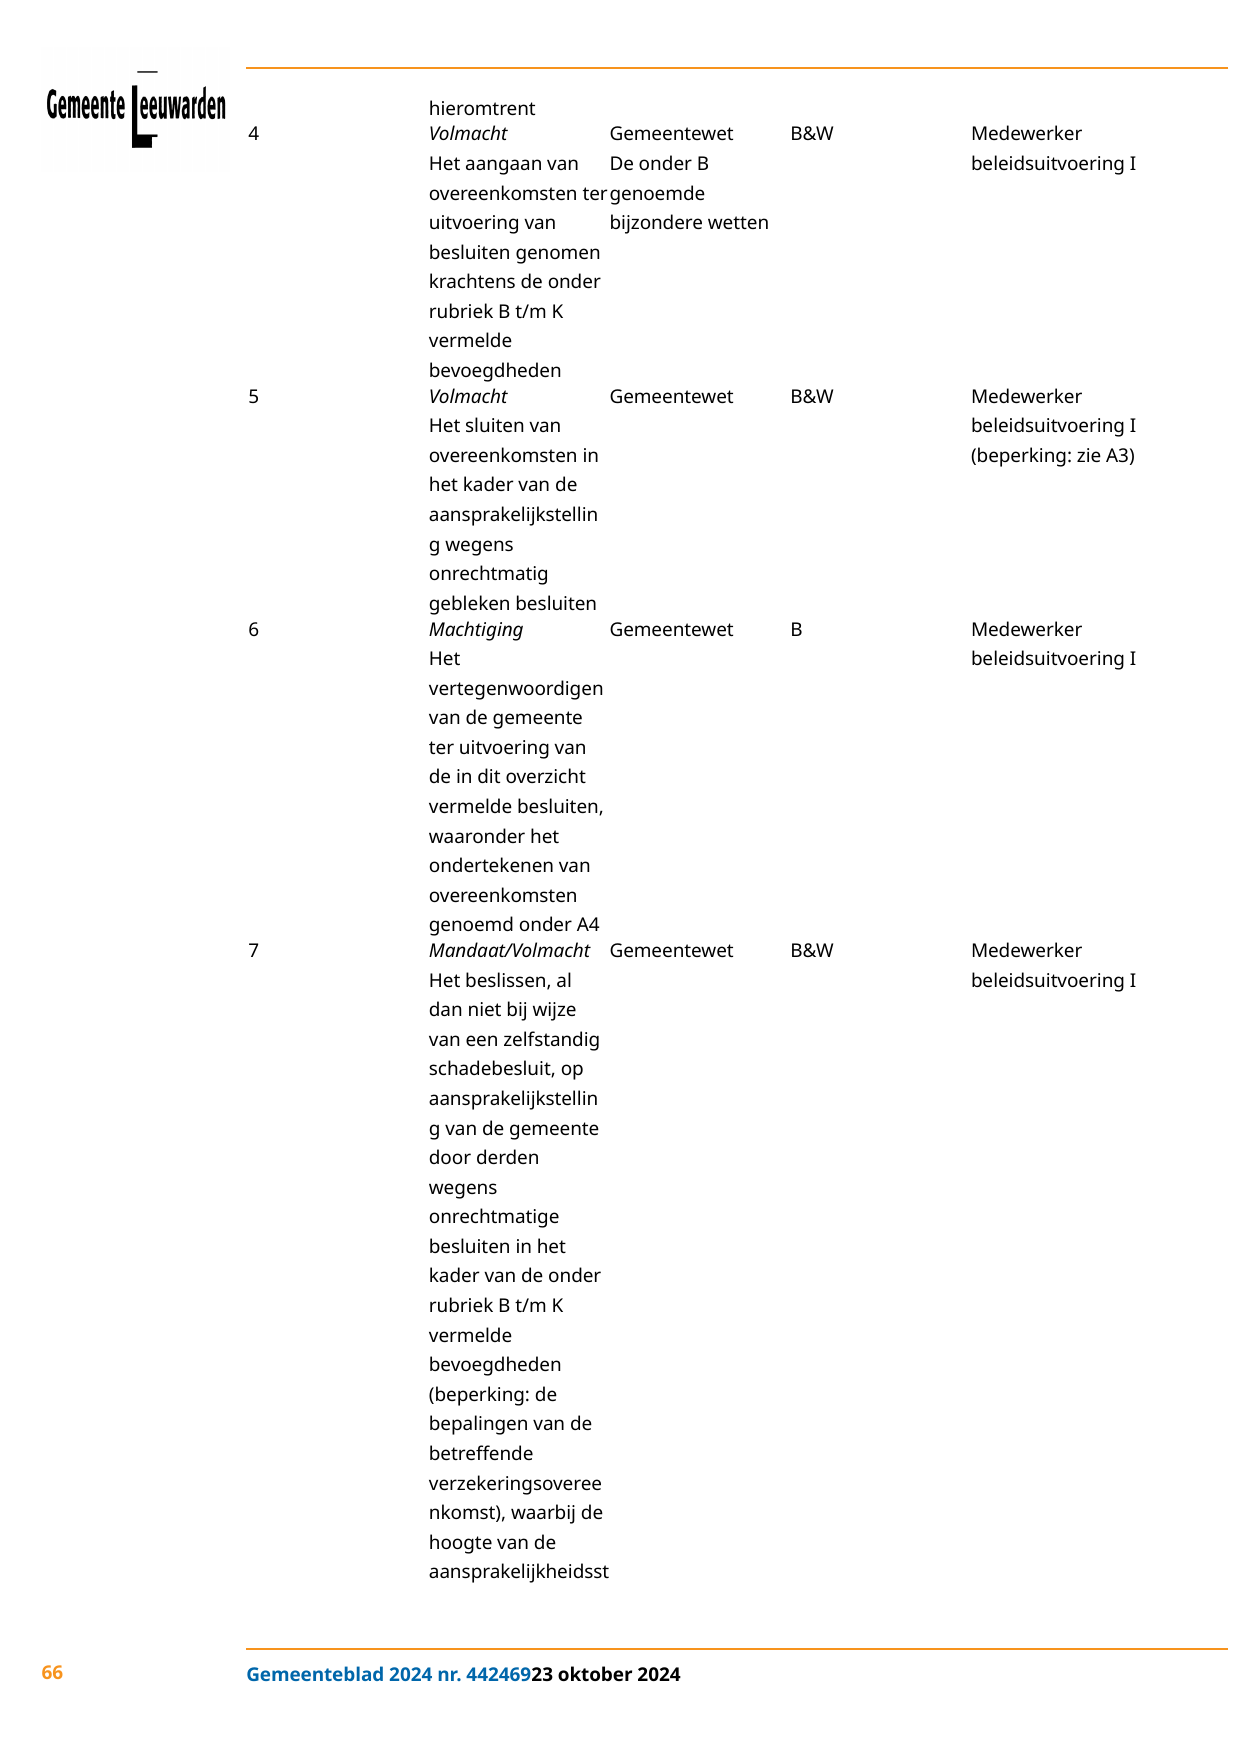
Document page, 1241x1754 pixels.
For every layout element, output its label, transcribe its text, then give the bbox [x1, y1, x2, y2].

table_cell 7 [248, 937, 429, 1584]
table_cell 6 [248, 616, 429, 937]
table_cell Medewerker beleidsuitvoering I (beperking: zie A3) [971, 383, 1152, 616]
table_cell 4 [248, 121, 429, 383]
table_cell 5 [248, 383, 429, 616]
table_cell Medewerker beleidsuitvoering I [971, 616, 1152, 937]
table_cell Gemeentewet [609, 616, 790, 937]
table_cell hieromtrent [429, 95, 609, 121]
table_cell B&W [790, 121, 971, 383]
table_cell Mandaat/Volmacht Het beslissen, al dan niet bij wijze van een zelfstandig schadebesluit, op aansprakelijkstelling van de gemeente door derden wegens onrechtmatige besluiten in het kader van de onder rubriek B t/m K vermelde bevoegdheden (beperking: de bepalingen van de betreffende verzekeringsovereenkomst), waarbij de hoogte van de aansprakelijkheidsst [429, 937, 609, 1584]
table_cell B&W [790, 383, 971, 616]
table_cell Gemeentewet [609, 937, 790, 1584]
picture [41, 47, 231, 172]
table_cell B [790, 616, 971, 937]
table_cell [971, 95, 1152, 121]
table_cell Medewerker beleidsuitvoering I [971, 937, 1152, 1584]
table_cell Volmacht Het sluiten van overeenkomsten in het kader van de aansprakelijkstelling wegens onrechtmatig gebleken besluiten [429, 383, 609, 616]
table_cell Gemeentewet [609, 383, 790, 616]
table_cell Volmacht Het aangaan van overeenkomsten ter uitvoering van besluiten genomen krachtens de onder rubriek B t/m K vermelde bevoegdheden [429, 121, 609, 383]
table_cell [790, 95, 971, 121]
table_cell Medewerker beleidsuitvoering I [971, 121, 1152, 383]
table_cell Machtiging Het vertegenwoordigen van de gemeente ter uitvoering van de in dit overzicht vermelde besluiten, waaronder het ondertekenen van overeenkomsten genoemd onder A4 [429, 616, 609, 937]
table_cell [248, 95, 429, 121]
table_cell B&W [790, 937, 971, 1584]
table_cell Gemeentewet De onder B genoemde bijzondere wetten [609, 121, 790, 383]
table_cell [609, 95, 790, 121]
